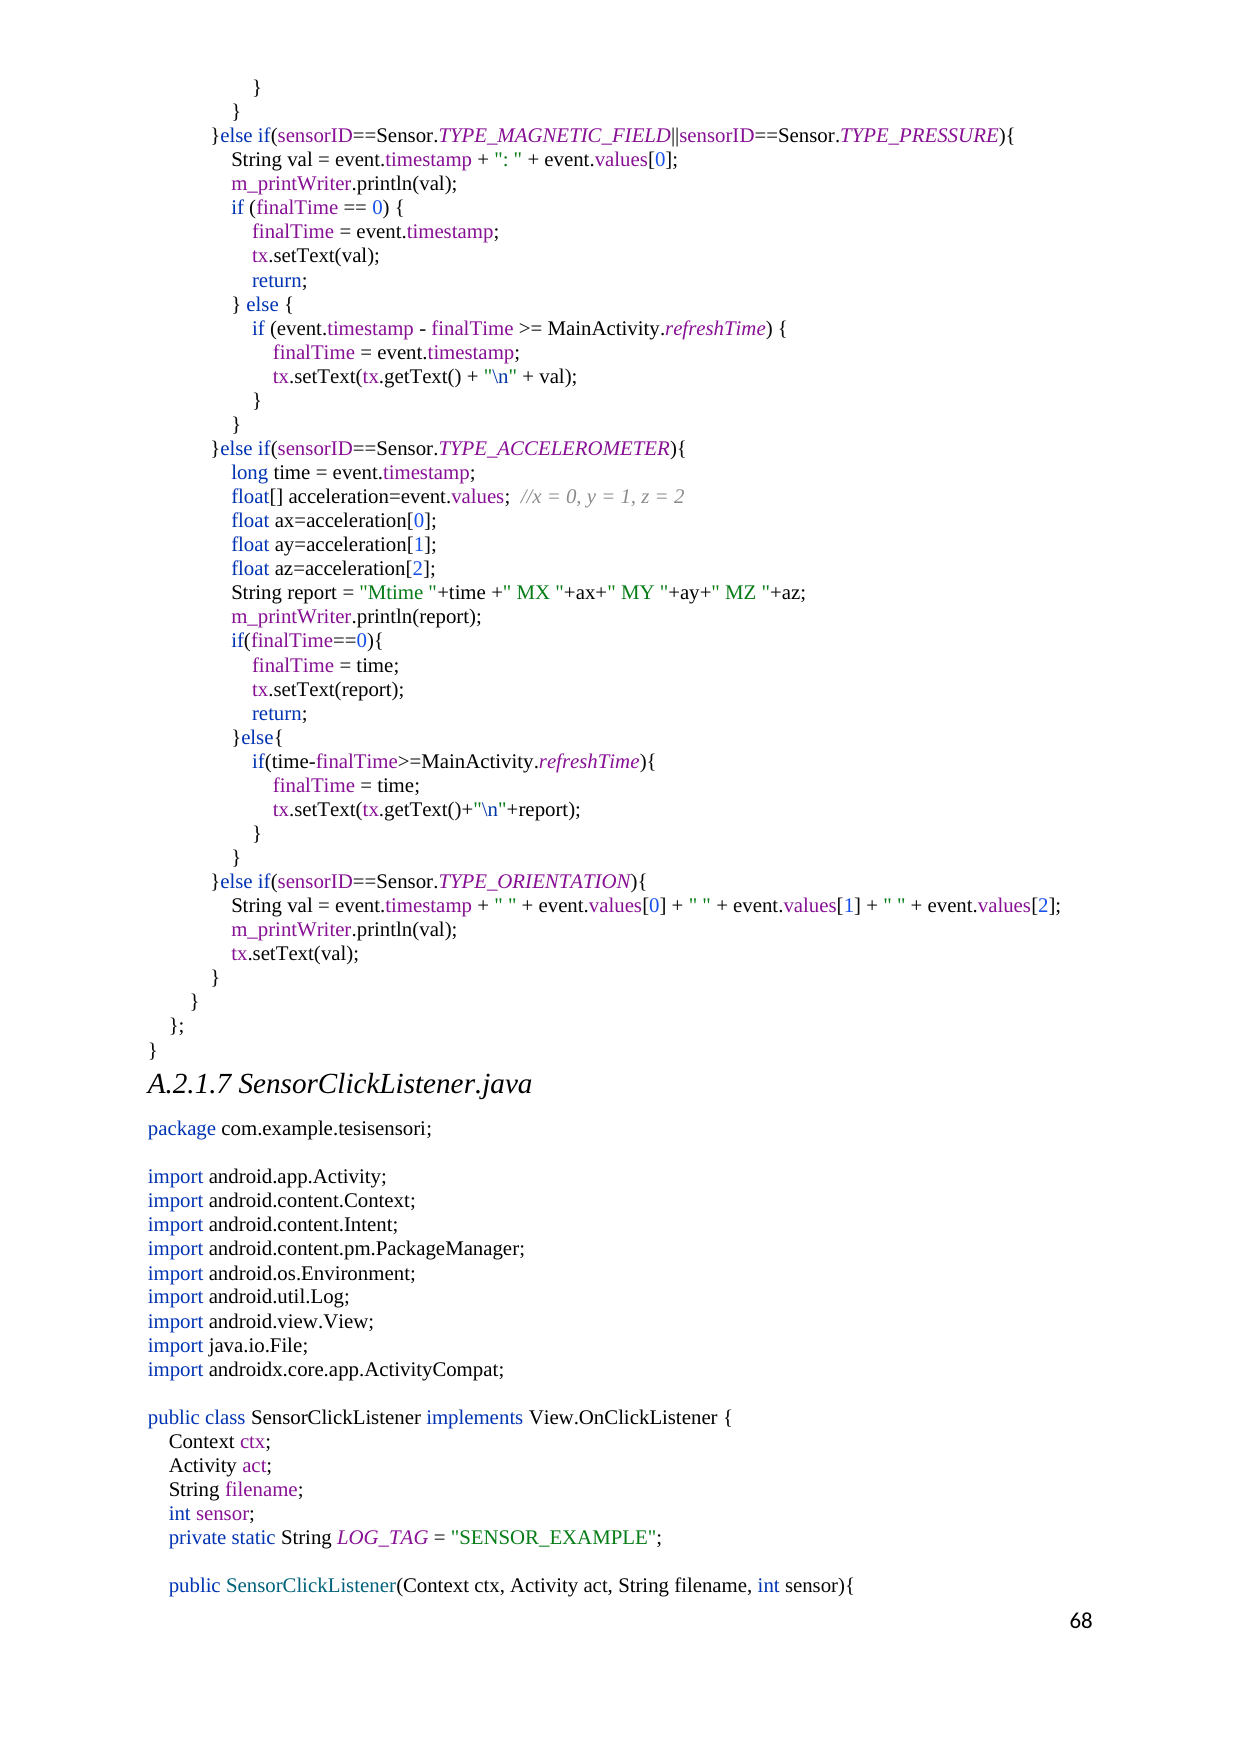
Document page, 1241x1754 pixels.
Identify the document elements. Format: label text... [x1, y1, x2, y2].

text package com.example.tesisensori; import android.app.Activity; import android.content.Context; import android.content.Intent; import android.content.pm.PackageManager; import android.os.Environment; import android.util.Log; import android.view.View; import java.io.File; import androidx.core.app.ActivityCompat; public class SensorClickListener implements View.OnClickListener { Context ctx; Activity act; String filename; int sensor; private static String LOG_TAG = "SENSOR_EXAMPLE"; public SensorClickListener(Context ctx, Activity act, String filename, int sensor){ [148, 1116, 1092, 1597]
subtitle A.2.1.7 SensorClickListener.java [148, 1066, 1092, 1099]
text } } }else if(sensorID==Sensor.TYPE_MAGNETIC_FIELD||sensorID==Sensor.TYPE_PRESSURE){ String val = event.timestamp + ": " + event.values[0]; m_printWriter.println(val); if (finalTime == 0) { finalTime = event.timestamp; tx.setText(val); return; } else { if (event.timestamp - finalTime >= MainActivity.refreshTime) { finalTime = event.timestamp; tx.setText(tx.getText() + "\n" + val); } } }else if(sensorID==Sensor.TYPE_ACCELEROMETER){ long time = event.timestamp; float[] acceleration=event.values; //x = 0, y = 1, z = 2 float ax=acceleration[0]; float ay=acceleration[1]; float az=acceleration[2]; String report = "Mtime "+time +" MX "+ax+" MY "+ay+" MZ "+az; m_printWriter.println(report); if(finalTime==0){ finalTime = time; tx.setText(report); return; }else{ if(time-finalTime>=MainActivity.refreshTime){ finalTime = time; tx.setText(tx.getText()+"\n"+report); } } }else if(sensorID==Sensor.TYPE_ORIENTATION){ String val = event.timestamp + " " + event.values[0] + " " + event.values[1] + " " + event.values[2]; m_printWriter.println(val); tx.setText(val); } } }; } [148, 75, 1092, 1062]
